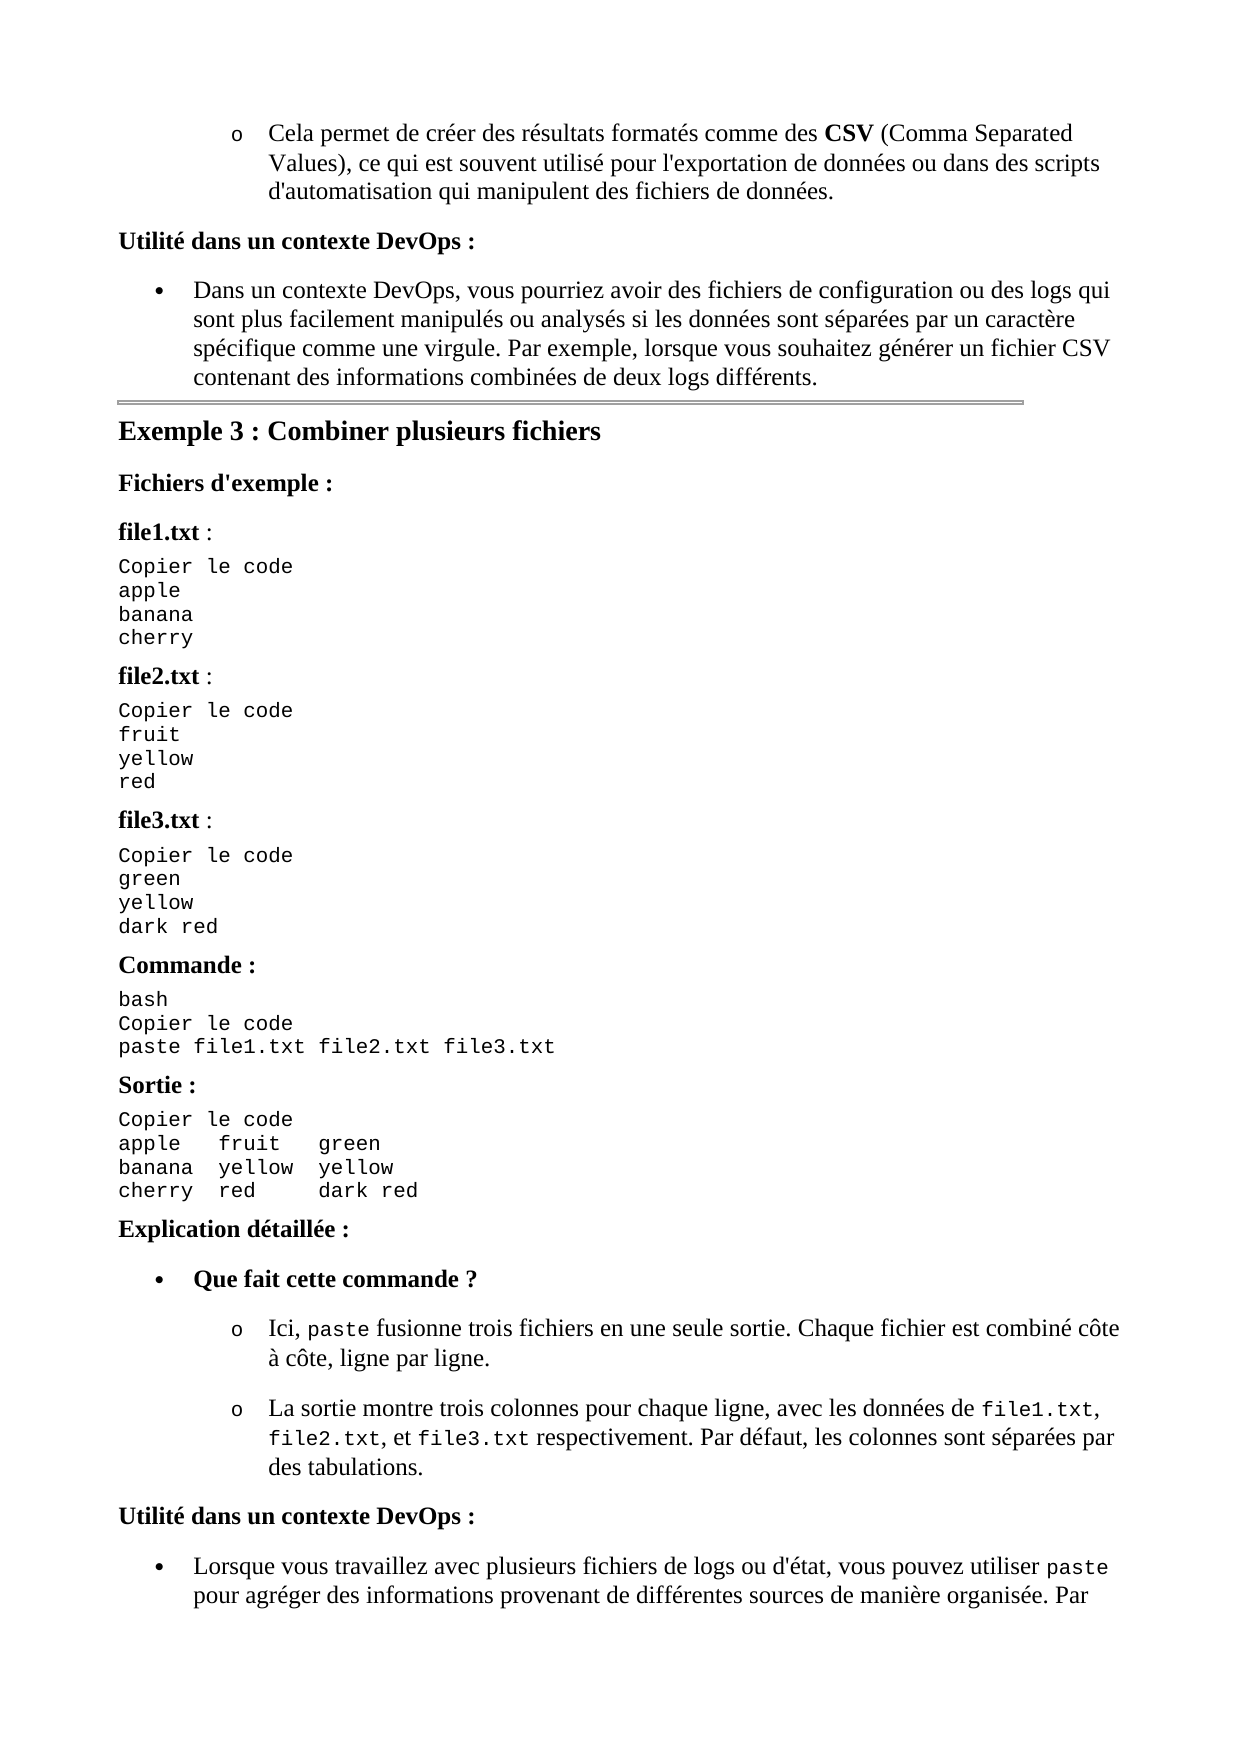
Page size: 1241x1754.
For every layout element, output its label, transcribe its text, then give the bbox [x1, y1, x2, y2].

list Cela permet de créer des résultats formatés comme des CSV (Comma Separated Values), ce qui est souvent utilisé pour l'exportation de données ou dans des scripts d'automatisation qui manipulent des fichiers de données. [231, 118, 1122, 205]
text Copier le code [118, 845, 1122, 868]
text file2.txt : [118, 661, 1122, 690]
text apple fruit green [118, 1133, 1122, 1157]
text Copier le code [118, 556, 1122, 580]
text banana [118, 604, 1122, 627]
text Explication détaillée : [118, 1214, 1122, 1243]
text yellow [118, 892, 1122, 916]
text bash [118, 989, 1122, 1012]
list Lorsque vous travaillez avec plusieurs fichiers de logs ou d'état, vous pouvez utiliser paste pour agréger des informations provenant de différentes sources de manière organisée. Par [156, 1551, 1122, 1609]
text Sortie : [118, 1070, 1122, 1099]
text cherry [118, 627, 1122, 651]
list Que fait cette commande ? [156, 1264, 1122, 1293]
text paste file1.txt file2.txt file3.txt [118, 1036, 1122, 1060]
text Copier le code [118, 1109, 1122, 1133]
text file1.txt : [118, 517, 1122, 546]
text file3.txt : [118, 806, 1122, 834]
text Copier le code [118, 701, 1122, 724]
subtitle Exemple 3 : Combiner plusieurs fichiers [118, 414, 1122, 447]
text fruit [118, 724, 1122, 748]
text red [118, 771, 1122, 795]
text yellow [118, 748, 1122, 771]
list Dans un contexte DevOps, vous pourriez avoir des fichiers de configuration ou des logs qui sont plus facilement manipulés ou analysés si les données sont séparées par un caractère spécifique comme une virgule. Par exemple, lorsque vous souhaitez générer un fichier CSV contenant des informations combinées de deux logs différents. [156, 276, 1122, 391]
text Utilité dans un contexte DevOps : [118, 226, 1122, 255]
text Copier le code [118, 1012, 1122, 1036]
list La sortie montre trois colonnes pour chaque ligne, avec les données de file1.txt, file2.txt, et file3.txt respectivement. Par défaut, les colonnes sont séparées par des tabulations. [231, 1393, 1122, 1481]
list Ici, paste fusionne trois fichiers en une seule sortie. Chaque fichier est combiné côte à côte, ligne par ligne. [231, 1313, 1122, 1372]
text cherry red dark red [118, 1180, 1122, 1204]
text Utilité dans un contexte DevOps : [118, 1501, 1122, 1530]
text Fichiers d'exemple : [118, 468, 1122, 496]
text green [118, 868, 1122, 892]
text dark red [118, 916, 1122, 939]
text apple [118, 580, 1122, 604]
text banana yellow yellow [118, 1157, 1122, 1180]
text Commande : [118, 950, 1122, 978]
